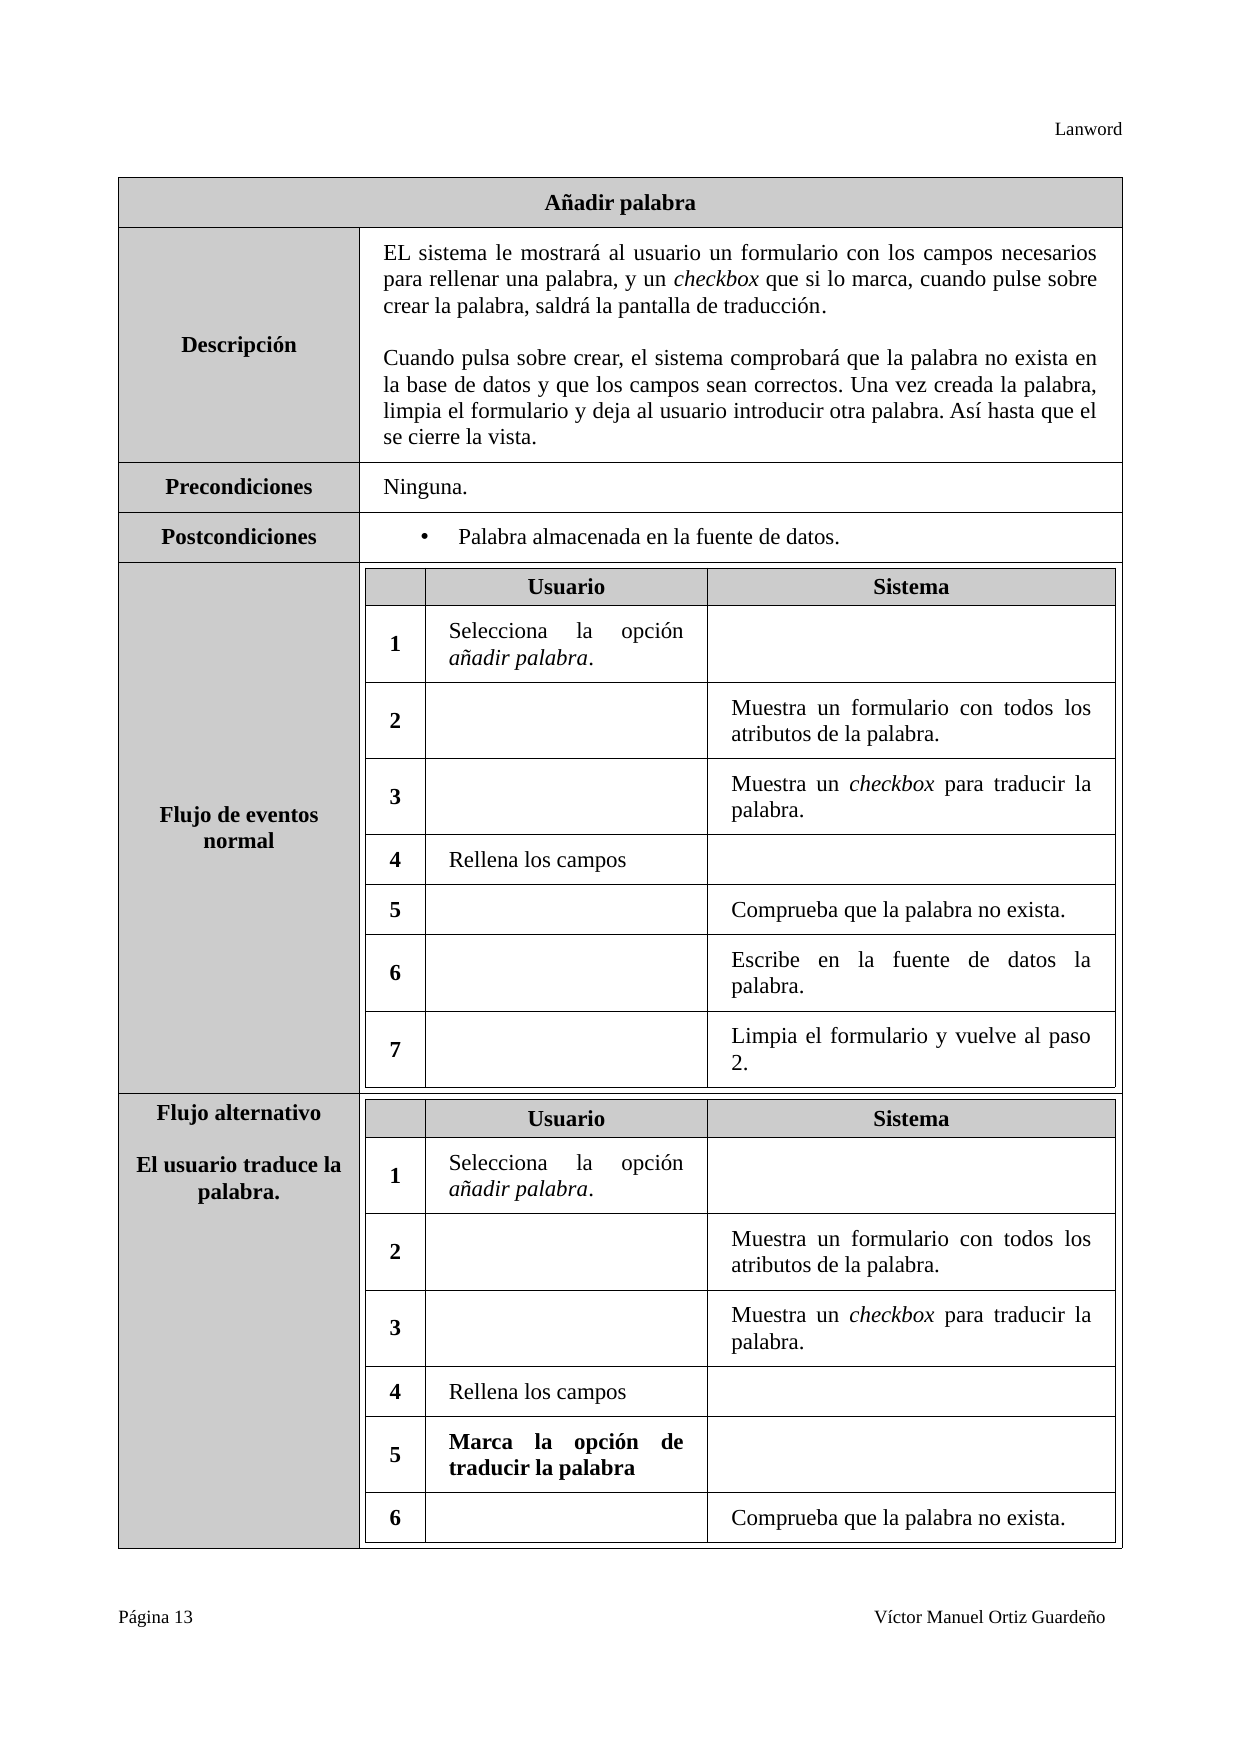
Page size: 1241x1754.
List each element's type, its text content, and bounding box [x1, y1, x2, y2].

table_cell 5 [366, 1417, 425, 1492]
table_cell Postcondiciones [119, 513, 359, 562]
table_cell Selecciona la opción añadir palabra. [426, 606, 707, 682]
table_cell Selecciona la opción añadir palabra. [426, 1138, 707, 1213]
table_cell Descripción [119, 228, 359, 462]
table_cell [360, 1094, 1122, 1548]
table_header [366, 1100, 425, 1137]
table_cell 5 [366, 885, 425, 934]
table_cell [708, 835, 1115, 884]
table_cell [360, 563, 1122, 1093]
table_header Añadir palabra [119, 178, 1122, 227]
table_cell Limpia el formulario y vuelve al paso 2. [708, 1012, 1115, 1087]
table_cell 4 [366, 1367, 425, 1416]
table_cell [426, 885, 707, 934]
table_cell 1 [366, 1138, 425, 1213]
table_cell [426, 759, 707, 834]
table_cell Ninguna. [360, 463, 1122, 512]
table_cell [426, 935, 707, 1011]
table_cell [426, 1214, 707, 1289]
table_cell 2 [366, 1214, 425, 1289]
table_cell Comprueba que la palabra no exista. [708, 1493, 1115, 1542]
table_header Sistema [708, 569, 1115, 605]
table_cell 6 [366, 1493, 425, 1542]
table_cell [708, 1367, 1115, 1416]
table_cell EL sistema le mostrará al usuario un formulario con los campos necesarios para rellenar una palabra, y un checkbox que si lo marca, cuando pulse sobre crear la palabra, saldrá la pantalla de traducción. Cuando pulsa sobre crear, el sistema comprobará que la palabra no exista en la base de datos y que los campos sean correctos. Una vez creada la palabra, limpia el formulario y deja al usuario introducir otra palabra. Así hasta que el se cierre la vista. [360, 228, 1122, 462]
table_cell Flujo de eventos normal [119, 563, 359, 1093]
table_cell Marca la opción de traducir la palabra [426, 1417, 707, 1492]
table_cell 7 [366, 1012, 425, 1087]
table_cell [708, 606, 1115, 682]
table_cell Muestra un checkbox para traducir la palabra. [708, 759, 1115, 834]
table_cell [708, 1138, 1115, 1213]
table_cell Muestra un formulario con todos los atributos de la palabra. [708, 683, 1115, 758]
table_cell Rellena los campos [426, 835, 707, 884]
table_cell Precondiciones [119, 463, 359, 512]
table_cell 4 [366, 835, 425, 884]
table_cell Escribe en la fuente de datos la palabra. [708, 935, 1115, 1011]
table_cell Flujo alternativo El usuario traduce la palabra. [119, 1094, 359, 1548]
table_cell 6 [366, 935, 425, 1011]
table_cell [426, 1012, 707, 1087]
table_cell 3 [366, 759, 425, 834]
table_cell [426, 683, 707, 758]
table_cell [708, 1417, 1115, 1492]
table_header [366, 569, 425, 605]
table_header Usuario [426, 1100, 707, 1137]
table_cell 3 [366, 1291, 425, 1366]
table_cell 1 [366, 606, 425, 682]
table_header Sistema [708, 1100, 1115, 1137]
table_cell Muestra un formulario con todos los atributos de la palabra. [708, 1214, 1115, 1289]
table_cell Comprueba que la palabra no exista. [708, 885, 1115, 934]
table_cell 2 [366, 683, 425, 758]
table_cell [426, 1291, 707, 1366]
table_cell Rellena los campos [426, 1367, 707, 1416]
table_cell [426, 1493, 707, 1542]
table_header Usuario [426, 569, 707, 605]
table_cell Palabra almacenada en la fuente de datos. [360, 513, 1122, 562]
table_cell Muestra un checkbox para traducir la palabra. [708, 1291, 1115, 1366]
